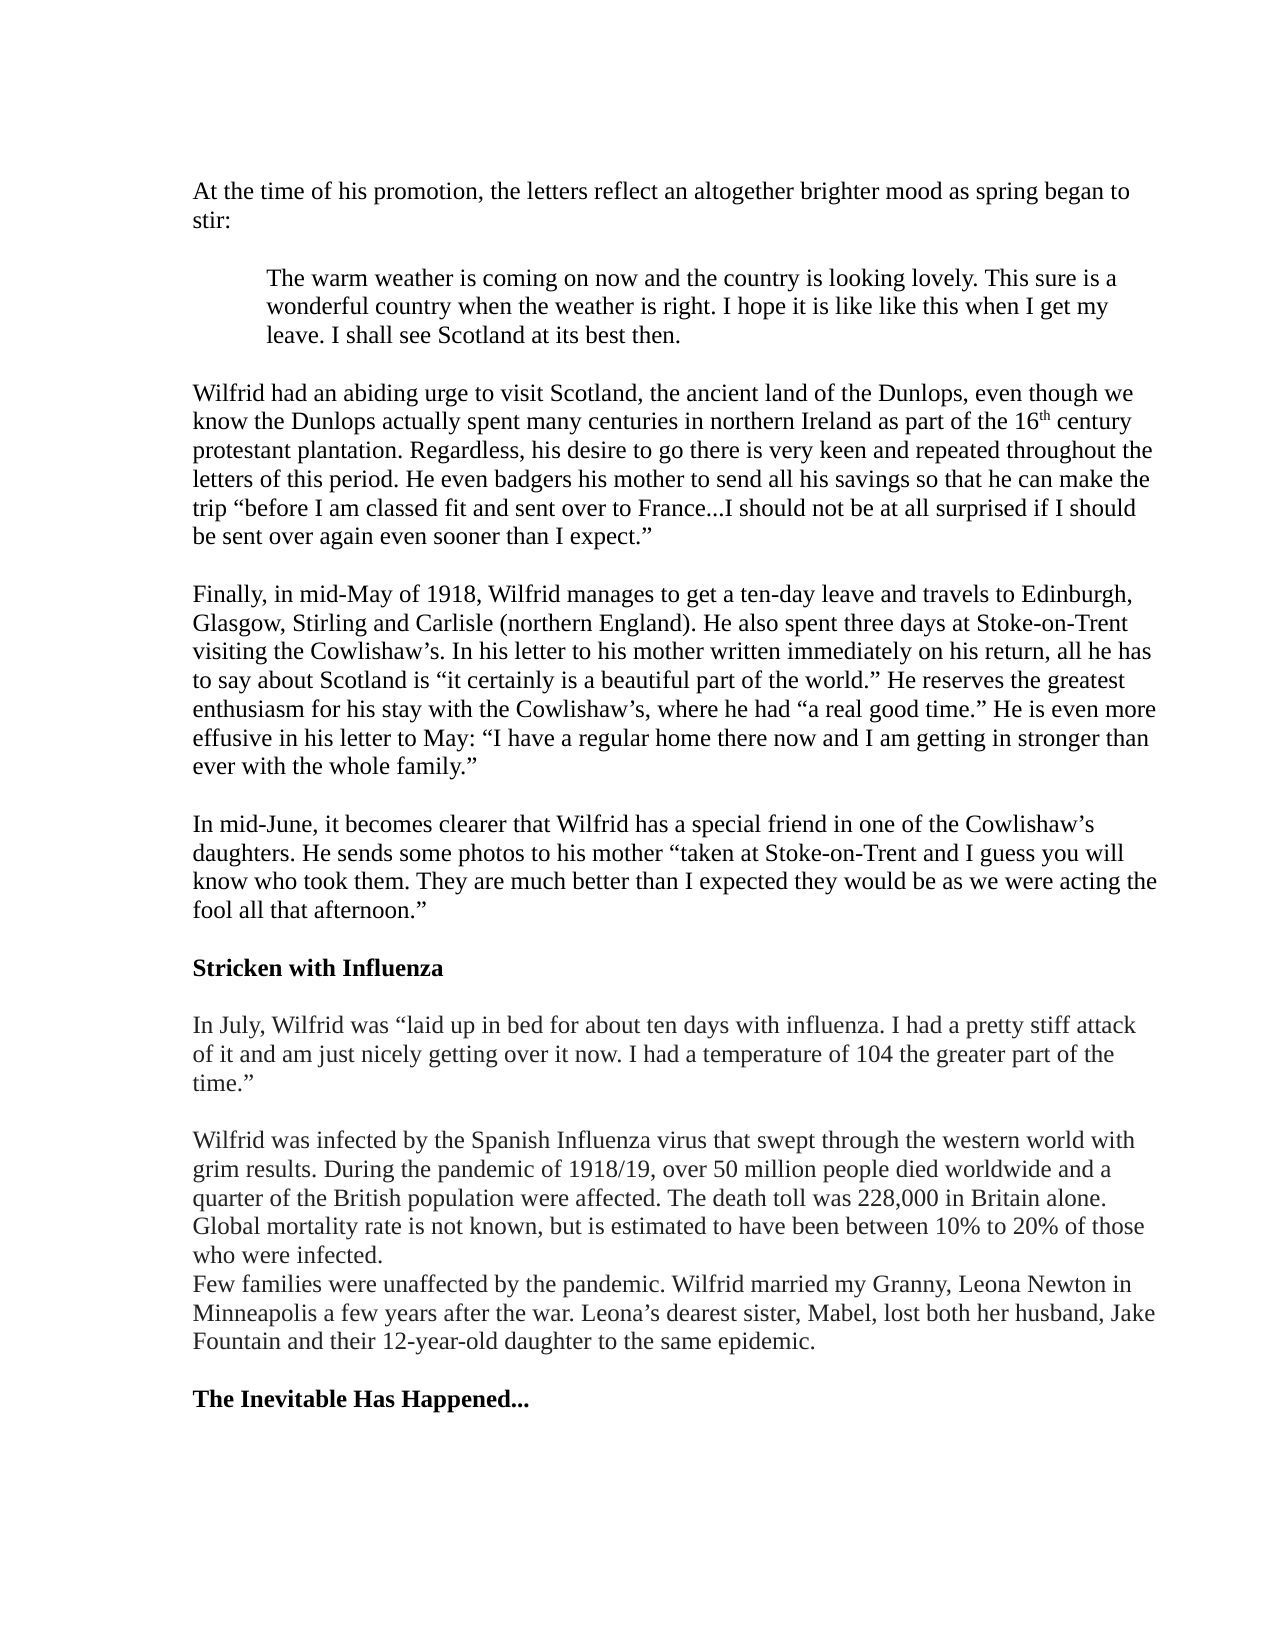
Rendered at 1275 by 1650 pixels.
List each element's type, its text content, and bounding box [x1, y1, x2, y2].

text Finally, in mid-May of 1918, Wilfrid manages to get a ten-day leave and travels to Edinburgh, Glasgow, Stirling and Carlisle (northern England). He also spent three days at Stoke-on-Trent visiting the Cowlishaw’s. In his letter to his mother written immediately on his return, all he has to say about Scotland is “it certainly is a beautiful part of the world.” He reserves the greatest enthusiasm for his stay with the Cowlishaw’s, where he had “a real good time.” He is even more effusive in his letter to May: “I have a regular home there now and I am getting in stronger than ever with the whole family.” [192, 579, 1158, 780]
text Wilfrid had an abiding urge to visit Scotland, the ancient land of the Dunlops, even though we know the Dunlops actually spent many centuries in northern Ireland as part of the 16th century protestant plantation. Regardless, his desire to go there is very keen and repeated throughout the letters of this period. He even badgers his mother to send all his savings so that he can make the trip “before I am classed fit and sent over to France...I should not be at all surprised if I should be sent over again even sooner than I expect.” [192, 378, 1158, 550]
text The Inevitable Has Happened... [192, 1384, 1158, 1413]
text Wilfrid was infected by the Spanish Influenza virus that swept through the western world with grim results. During the pandemic of 1918/19, over 50 million people died worldwide and a quarter of the British population were affected. The death toll was 228,000 in Britain alone. Global mortality rate is not known, but is estimated to have been between 10% to 20% of those who were infected. [192, 1125, 1158, 1269]
text In mid-June, it becomes clearer that Wilfrid has a special friend in one of the Cowlishaw’s daughters. He sends some photos to his mother “taken at Stoke-on-Trent and I guess you will know who took them. They are much better than I expected they would be as we were acting the fool all that afternoon.” [192, 809, 1158, 924]
text Few families were unaffected by the pandemic. Wilfrid married my Granny, Leona Newton in Minneapolis a few years after the war. Leona’s dearest sister, Mabel, lost both her husband, Jake Fountain and their 12-year-old daughter to the same epidemic. [192, 1269, 1158, 1355]
text The warm weather is coming on now and the country is looking lovely. This sure is a wonderful country when the weather is right. I hope it is like like this when I get my leave. I shall see Scotland at its best then. [266, 263, 1158, 349]
text In July, Wilfrid was “laid up in bed for about ten days with influenza. I had a pretty stiff attack of it and am just nicely getting over it now. I had a temperature of 104 the greater part of the time.” [192, 1010, 1158, 1096]
text At the time of his promotion, the letters reflect an altogether brighter mood as spring began to stir: [192, 176, 1158, 234]
text Stricken with Influenza [192, 953, 1158, 981]
